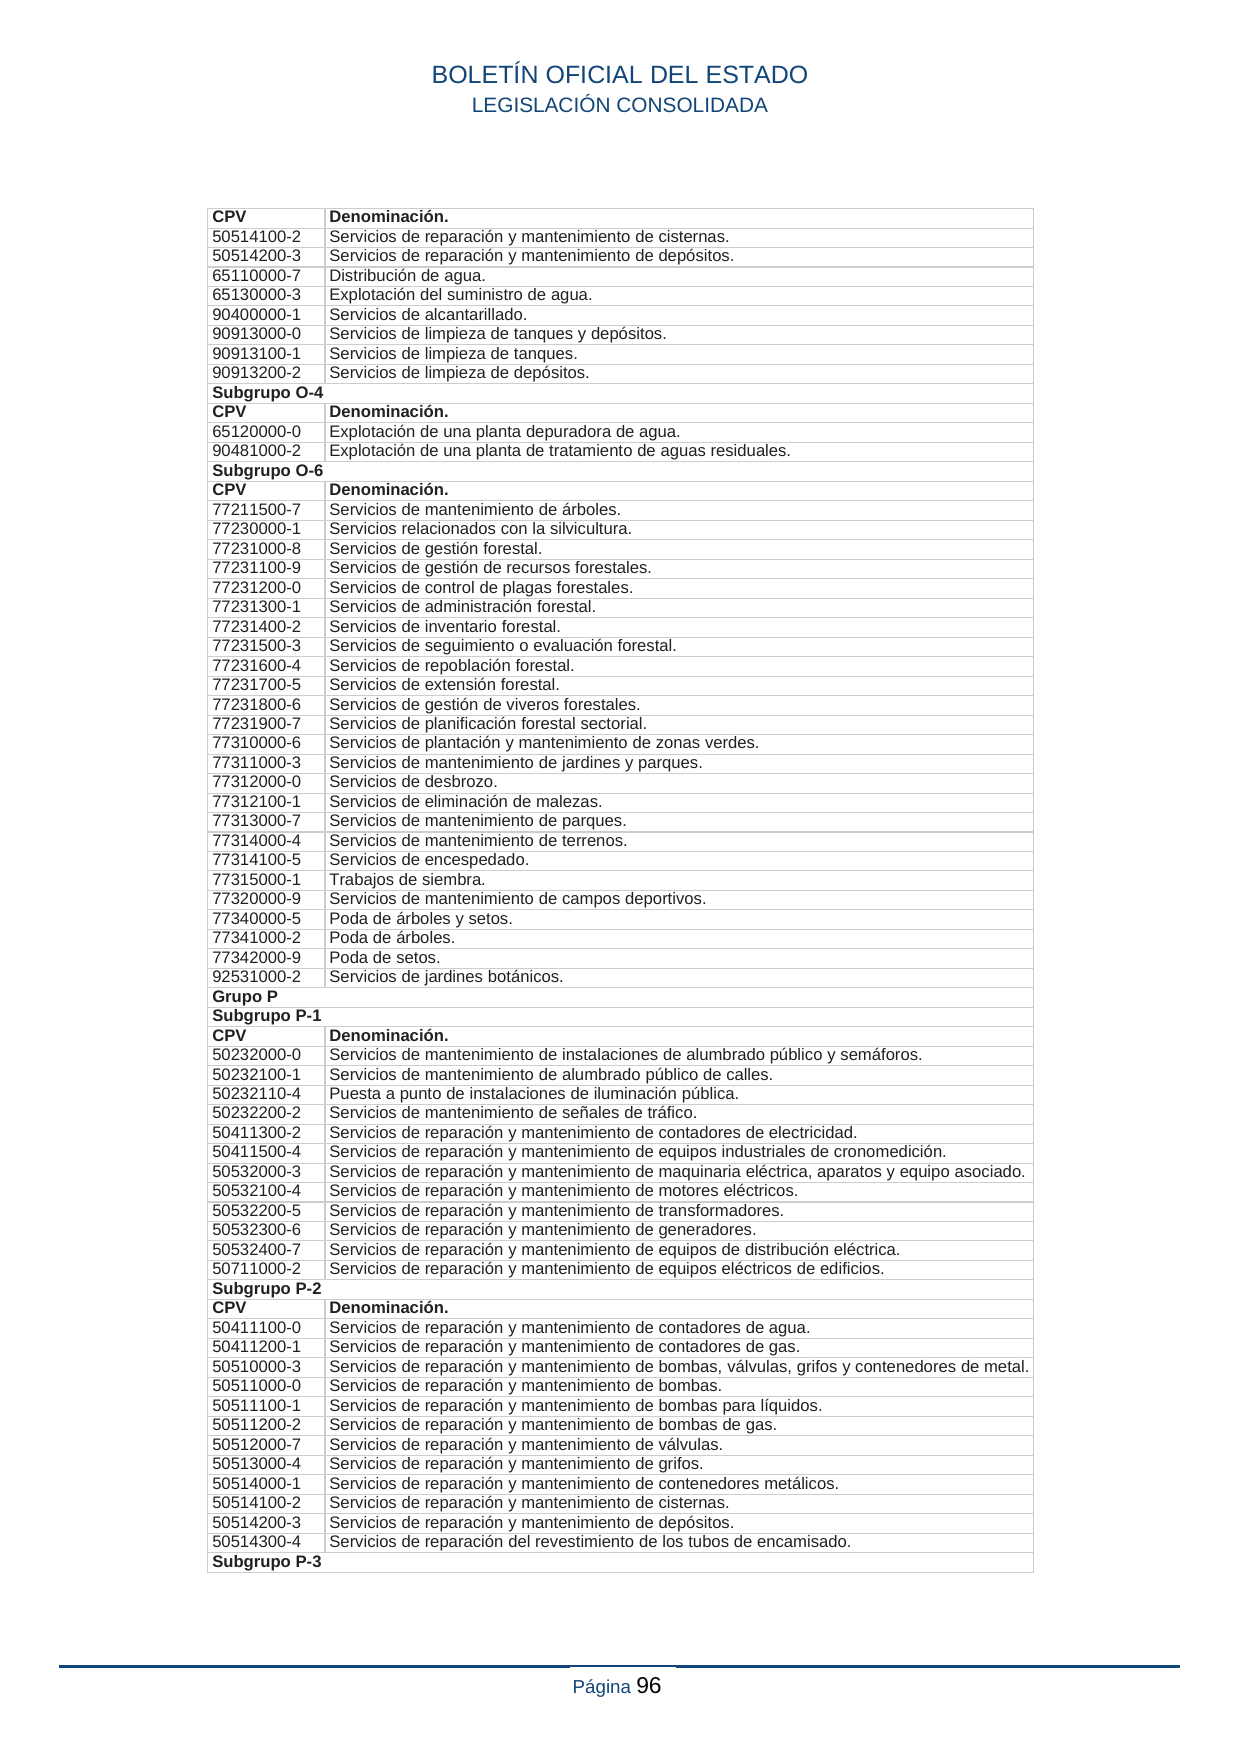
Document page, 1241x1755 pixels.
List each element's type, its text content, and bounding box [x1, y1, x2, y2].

table_cell Servicios de reparación y mantenimiento de bombas de gas. [326, 1417, 1033, 1435]
table_cell Servicios de mantenimiento de alumbrado público de calles. [326, 1066, 1033, 1084]
table_cell 50411300-2 [208, 1125, 324, 1143]
table_cell 50232200-2 [208, 1105, 324, 1123]
table_cell Servicios de reparación del revestimiento de los tubos de encamisado. [326, 1534, 1033, 1552]
table_cell Denominación. [326, 1300, 1033, 1318]
table_cell Servicios de reparación y mantenimiento de equipos de distribución eléctrica. [326, 1241, 1033, 1260]
table_cell Poda de árboles. [326, 930, 1033, 948]
table_cell 65110000-7 [208, 268, 324, 286]
table_cell Servicios de reparación y mantenimiento de contadores de gas. [326, 1339, 1033, 1357]
table_cell 50532100-4 [208, 1183, 324, 1201]
table_cell 50511200-2 [208, 1417, 324, 1435]
table_header Denominación. [326, 209, 1033, 227]
table_cell Subgrupo O-6 [208, 462, 1033, 481]
table_cell 65130000-3 [208, 287, 324, 305]
table_cell Servicios de limpieza de depósitos. [326, 365, 1033, 383]
table_cell Servicios de reparación y mantenimiento de bombas para líquidos. [326, 1397, 1033, 1416]
table_cell Servicios de reparación y mantenimiento de bombas, válvulas, grifos y contenedores de metal. [326, 1358, 1033, 1377]
table_cell CPV [208, 404, 324, 422]
table_cell Servicios de reparación y mantenimiento de generadores. [326, 1222, 1033, 1240]
table_cell Explotación del suministro de agua. [326, 287, 1033, 305]
table_cell Servicios relacionados con la silvicultura. [326, 521, 1033, 539]
table_cell Grupo P [208, 988, 1033, 1007]
table_cell Servicios de reparación y mantenimiento de bombas. [326, 1378, 1033, 1396]
table_cell 77310000-6 [208, 735, 324, 753]
table_cell 50514100-2 [208, 229, 324, 247]
table_cell 77231200-0 [208, 579, 324, 598]
table_cell Servicios de mantenimiento de instalaciones de alumbrado público y semáforos. [326, 1047, 1033, 1065]
table_cell Servicios de mantenimiento de jardines y parques. [326, 755, 1033, 773]
table_cell Servicios de limpieza de tanques. [326, 345, 1033, 364]
table_cell 77312000-0 [208, 774, 324, 792]
table_cell Servicios de inventario forestal. [326, 618, 1033, 637]
table_cell Servicios de reparación y mantenimiento de maquinaria eléctrica, aparatos y equipo asociado. [326, 1164, 1033, 1182]
table_cell 50532400-7 [208, 1241, 324, 1260]
table_cell 77314000-4 [208, 833, 324, 851]
table_cell 77311000-3 [208, 755, 324, 773]
table_cell 77342000-9 [208, 949, 324, 968]
table_cell Servicios de reparación y mantenimiento de transformadores. [326, 1203, 1033, 1221]
table_cell 50510000-3 [208, 1358, 324, 1377]
table_cell 77320000-9 [208, 891, 324, 909]
table_cell 50411100-0 [208, 1319, 324, 1338]
table_cell Poda de árboles y setos. [326, 910, 1033, 929]
table_cell Servicios de mantenimiento de árboles. [326, 501, 1033, 520]
table_cell 77341000-2 [208, 930, 324, 948]
table_cell 77231000-8 [208, 540, 324, 559]
table_cell Servicios de jardines botánicos. [326, 969, 1033, 987]
table_cell 77231300-1 [208, 599, 324, 617]
table_cell Trabajos de siembra. [326, 871, 1033, 890]
table_cell 92531000-2 [208, 969, 324, 987]
table_cell Servicios de reparación y mantenimiento de contadores de agua. [326, 1319, 1033, 1338]
table_cell Servicios de reparación y mantenimiento de grifos. [326, 1456, 1033, 1474]
table_cell CPV [208, 1027, 324, 1046]
table_cell 90913100-1 [208, 345, 324, 364]
table_cell Subgrupo P-1 [208, 1008, 1033, 1026]
table_cell Servicios de repoblación forestal. [326, 657, 1033, 676]
table_cell Servicios de administración forestal. [326, 599, 1033, 617]
table_cell 77211500-7 [208, 501, 324, 520]
table_cell 50411500-4 [208, 1144, 324, 1162]
table_cell 77315000-1 [208, 871, 324, 890]
table_cell Servicios de mantenimiento de señales de tráfico. [326, 1105, 1033, 1123]
table_cell Servicios de extensión forestal. [326, 677, 1033, 695]
table_cell 50411200-1 [208, 1339, 324, 1357]
table_cell Servicios de reparación y mantenimiento de equipos eléctricos de edificios. [326, 1261, 1033, 1279]
table_cell 90913200-2 [208, 365, 324, 383]
table_cell Servicios de reparación y mantenimiento de depósitos. [326, 248, 1033, 266]
table_cell 65120000-0 [208, 423, 324, 442]
table_cell 77231900-7 [208, 716, 324, 734]
table_cell 50513000-4 [208, 1456, 324, 1474]
table_cell 77314100-5 [208, 852, 324, 870]
table_cell 77231800-6 [208, 696, 324, 714]
table_cell Servicios de limpieza de tanques y depósitos. [326, 326, 1033, 344]
table_cell Distribución de agua. [326, 268, 1033, 286]
table_cell 50532000-3 [208, 1164, 324, 1182]
table_cell CPV [208, 482, 324, 500]
table_cell Servicios de reparación y mantenimiento de contenedores metálicos. [326, 1475, 1033, 1494]
table_cell 77230000-1 [208, 521, 324, 539]
table_header CPV [208, 209, 324, 227]
table_cell Servicios de encespedado. [326, 852, 1033, 870]
table_cell 50514300-4 [208, 1534, 324, 1552]
table_cell 50511000-0 [208, 1378, 324, 1396]
table_cell Servicios de planificación forestal sectorial. [326, 716, 1033, 734]
table_cell 50514100-2 [208, 1495, 324, 1513]
table_cell Denominación. [326, 482, 1033, 500]
table_cell 50514200-3 [208, 248, 324, 266]
table_cell Servicios de desbrozo. [326, 774, 1033, 792]
table_cell Servicios de gestión de viveros forestales. [326, 696, 1033, 714]
table_cell Subgrupo P-2 [208, 1280, 1033, 1299]
table_cell Denominación. [326, 1027, 1033, 1046]
table_cell 77231700-5 [208, 677, 324, 695]
table_cell 77231600-4 [208, 657, 324, 676]
table_cell 77231100-9 [208, 560, 324, 578]
table_cell Servicios de alcantarillado. [326, 306, 1033, 325]
table_cell Servicios de seguimiento o evaluación forestal. [326, 638, 1033, 656]
table_cell 90481000-2 [208, 443, 324, 461]
table_cell Servicios de plantación y mantenimiento de zonas verdes. [326, 735, 1033, 753]
table_cell Servicios de control de plagas forestales. [326, 579, 1033, 598]
table_cell 77340000-5 [208, 910, 324, 929]
table_cell CPV [208, 1300, 324, 1318]
table_cell 77231500-3 [208, 638, 324, 656]
table_cell Servicios de reparación y mantenimiento de equipos industriales de cronomedición. [326, 1144, 1033, 1162]
table_cell 50232100-1 [208, 1066, 324, 1084]
table_cell 50532200-5 [208, 1203, 324, 1221]
table_cell 50532300-6 [208, 1222, 324, 1240]
table_cell 50711000-2 [208, 1261, 324, 1279]
table_cell Servicios de reparación y mantenimiento de motores eléctricos. [326, 1183, 1033, 1201]
table_cell Explotación de una planta depuradora de agua. [326, 423, 1033, 442]
table_cell 90913000-0 [208, 326, 324, 344]
table_cell Servicios de mantenimiento de parques. [326, 813, 1033, 831]
table_cell Servicios de reparación y mantenimiento de contadores de electricidad. [326, 1125, 1033, 1143]
table_cell Explotación de una planta de tratamiento de aguas residuales. [326, 443, 1033, 461]
table_cell Servicios de reparación y mantenimiento de válvulas. [326, 1436, 1033, 1455]
table_cell 50514200-3 [208, 1514, 324, 1533]
table_cell 77313000-7 [208, 813, 324, 831]
table_cell 50232110-4 [208, 1086, 324, 1104]
table_cell 50511100-1 [208, 1397, 324, 1416]
table_cell Servicios de reparación y mantenimiento de depósitos. [326, 1514, 1033, 1533]
table_cell 90400000-1 [208, 306, 324, 325]
table_cell Poda de setos. [326, 949, 1033, 968]
table_cell Subgrupo P-3 [208, 1553, 1033, 1572]
table_cell Servicios de reparación y mantenimiento de cisternas. [326, 1495, 1033, 1513]
table_cell Servicios de gestión de recursos forestales. [326, 560, 1033, 578]
table_cell Servicios de eliminación de malezas. [326, 794, 1033, 812]
table_cell Subgrupo O-4 [208, 384, 1033, 403]
table_cell Puesta a punto de instalaciones de iluminación pública. [326, 1086, 1033, 1104]
table_cell Denominación. [326, 404, 1033, 422]
table_cell Servicios de reparación y mantenimiento de cisternas. [326, 229, 1033, 247]
table_cell Servicios de gestión forestal. [326, 540, 1033, 559]
table_cell 77231400-2 [208, 618, 324, 637]
table_cell 50514000-1 [208, 1475, 324, 1494]
table_cell 50512000-7 [208, 1436, 324, 1455]
table_cell 77312100-1 [208, 794, 324, 812]
table_cell 50232000-0 [208, 1047, 324, 1065]
table_cell Servicios de mantenimiento de campos deportivos. [326, 891, 1033, 909]
table_cell Servicios de mantenimiento de terrenos. [326, 833, 1033, 851]
